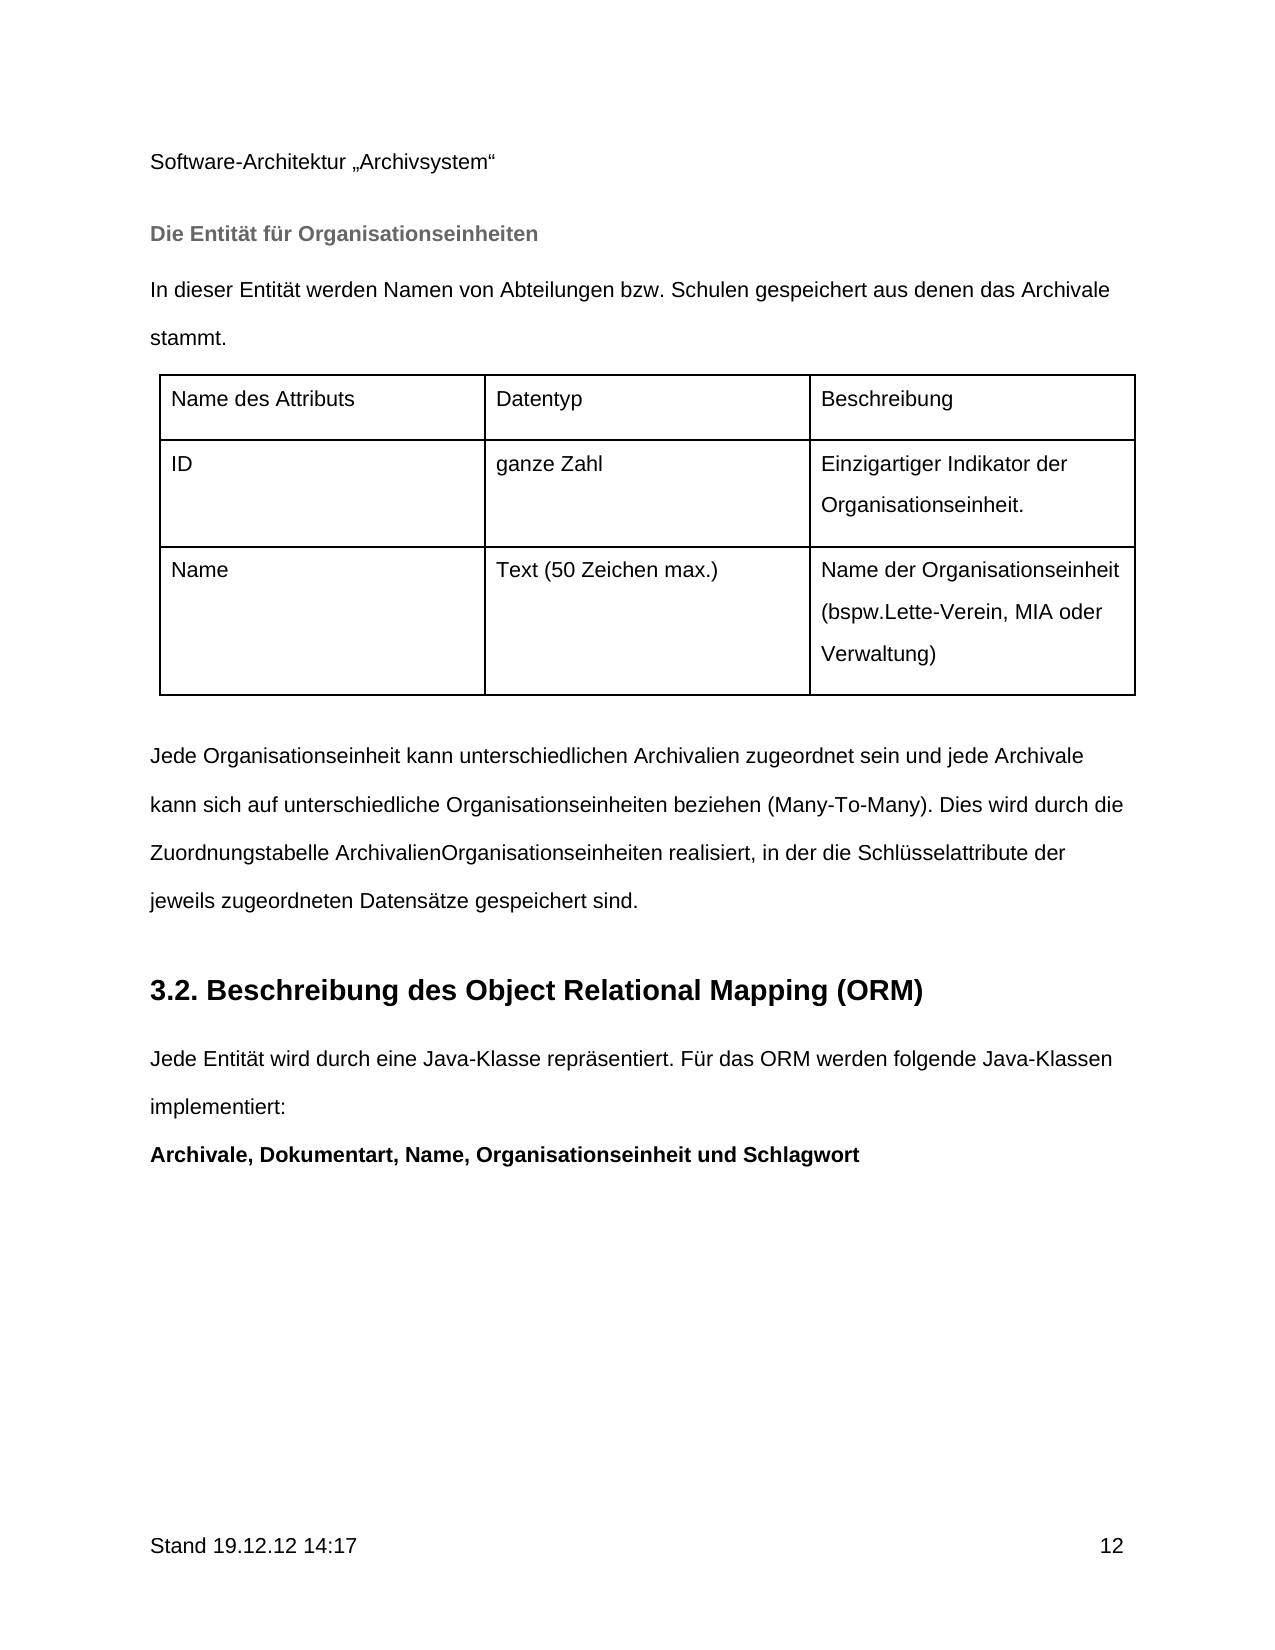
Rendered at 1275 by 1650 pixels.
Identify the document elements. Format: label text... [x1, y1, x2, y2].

subtitle Die Entität für Organisationseinheiten [150, 221, 1125, 263]
text In dieser Entität werden Namen von Abteilungen bzw. Schulen gespeichert aus denen das Archivale stammt. [150, 278, 1125, 368]
table_cell Text (50 Zeichen max.) [486, 548, 809, 694]
table_cell Name [161, 548, 484, 694]
text Jede Entität wird durch eine Java-Klasse repräsentiert. Für das ORM werden folgende Java-Klassen implementiert: [150, 1047, 1125, 1137]
table_header Name des Attributs [161, 376, 484, 439]
text Jede Organisationseinheit kann unterschiedlichen Archivalien zugeordnet sein und jede Archivale kann sich auf unterschiedliche Organisationseinheiten beziehen (Many-To-Many). Dies wird durch die Zuordnungstabelle ArchivalienOrganisationseinheiten realisiert, in der die Schlüsselattribute der jeweils zugeordneten Datensätze gespeichert sind. [150, 744, 1125, 931]
table_header Beschreibung [811, 376, 1134, 439]
table_cell ID [161, 441, 484, 546]
table_cell Name der Organisationseinheit (bspw.Lette-Verein, MIA oder Verwaltung) [811, 548, 1134, 694]
table_header Datentyp [486, 376, 809, 439]
text Archivale, Dokumentart, Name, Organisationseinheit und Schlagwort [150, 1143, 1125, 1185]
table_cell ganze Zahl [486, 441, 809, 546]
table_cell Einzigartiger Indikator der Organisationseinheit. [811, 441, 1134, 546]
subtitle 3.2. Beschreibung des Object Relational Mapping (ORM) [150, 974, 1125, 1030]
